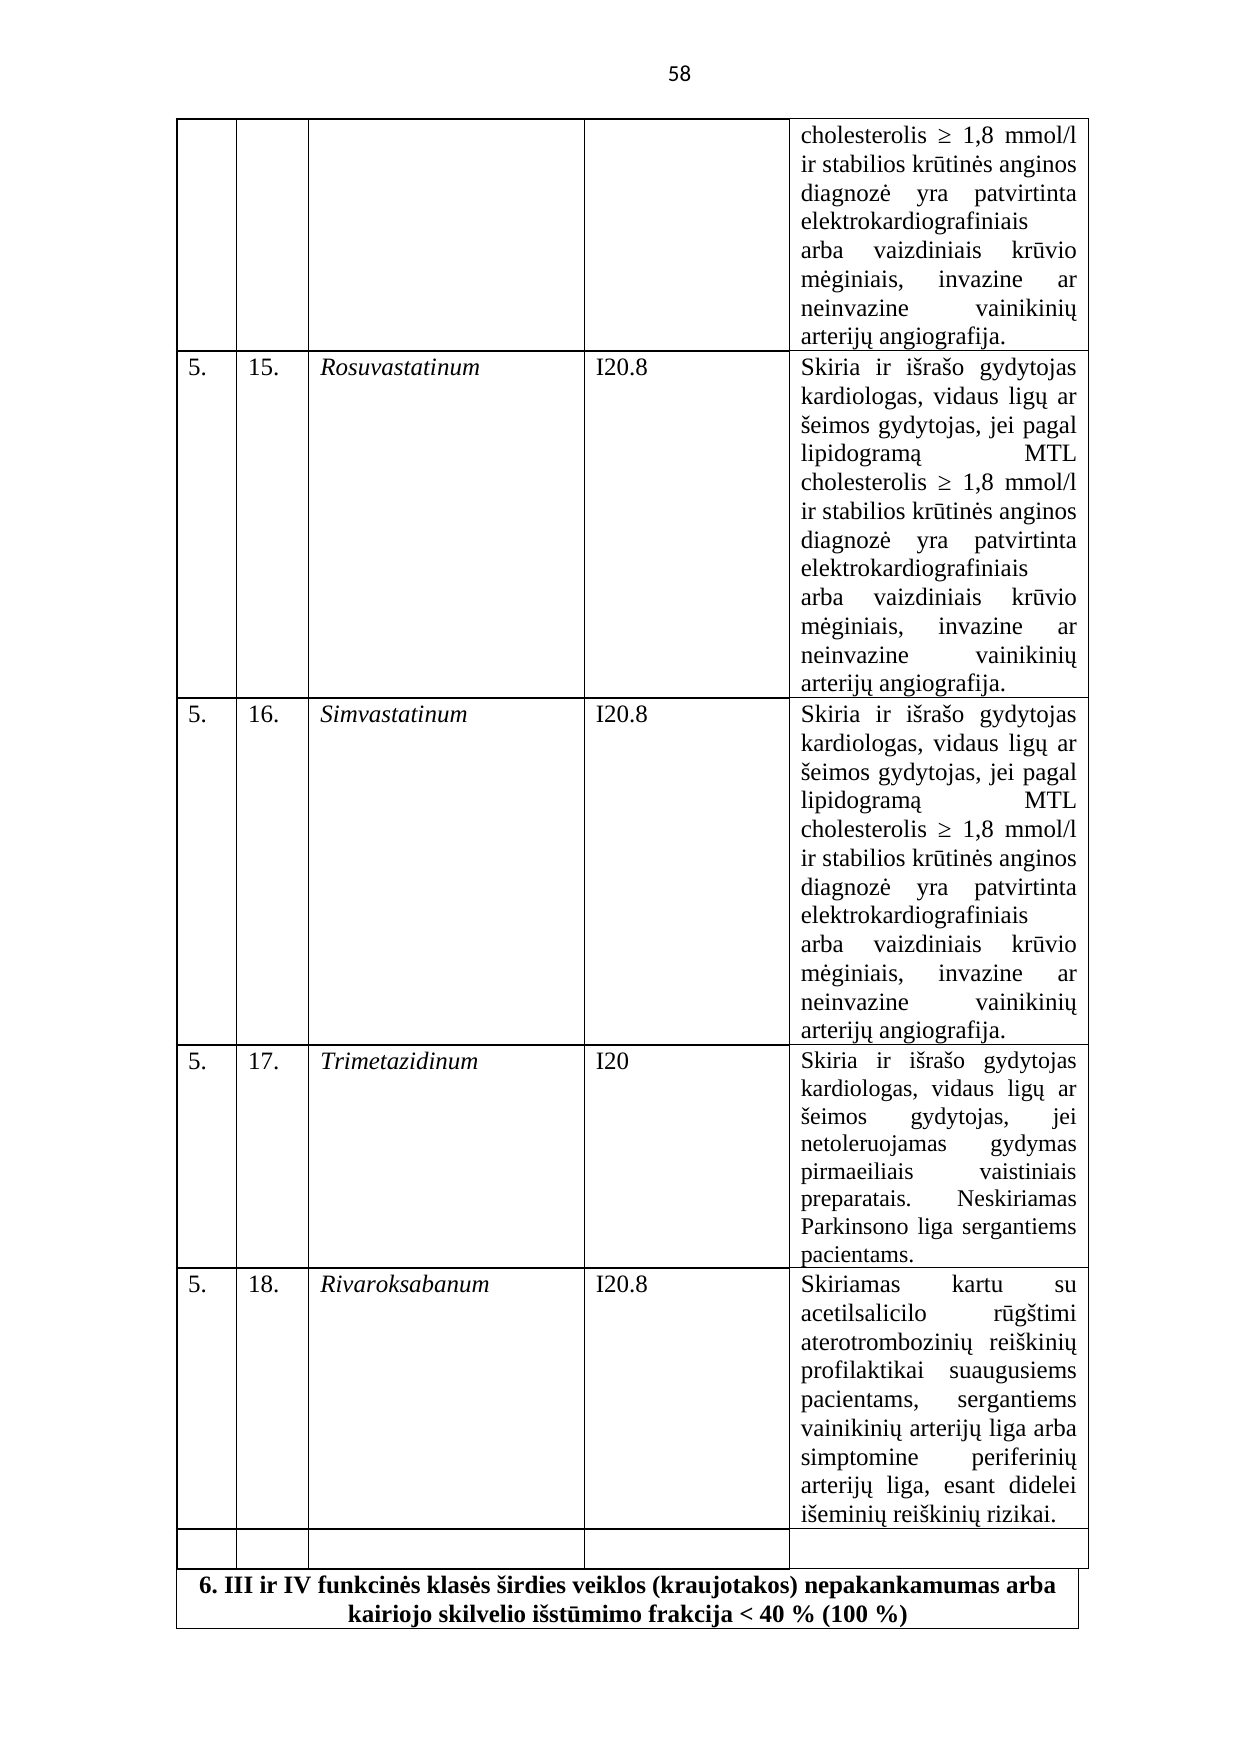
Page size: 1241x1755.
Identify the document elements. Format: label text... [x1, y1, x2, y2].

table_cell [1099, 697, 1103, 1044]
table_cell Simvastatinum [309, 699, 584, 1044]
table_cell I20 [585, 1046, 789, 1267]
table_cell [1103, 697, 1109, 1044]
table_cell [1103, 1568, 1109, 1628]
table_cell I20.8 [585, 1269, 789, 1528]
table_cell [1099, 1528, 1103, 1568]
table_cell 5. [178, 699, 236, 1044]
table_cell 5. [178, 1269, 236, 1528]
table_cell [1093, 1568, 1099, 1628]
table_cell [237, 1530, 308, 1568]
table_cell [585, 1530, 789, 1568]
table_cell [1089, 1267, 1093, 1528]
table_cell [1093, 350, 1099, 697]
table_cell [1088, 1568, 1093, 1628]
table_cell [1109, 1267, 1123, 1528]
table_cell [1103, 1528, 1109, 1568]
table_cell [1093, 1528, 1099, 1568]
table_cell [1109, 1568, 1123, 1628]
table_cell [1099, 1267, 1103, 1528]
table_cell Rosuvastatinum [309, 352, 584, 697]
table_cell [1109, 1528, 1123, 1568]
table_cell [1103, 118, 1109, 350]
table_cell I20.8 [585, 352, 789, 697]
table_cell [309, 120, 584, 350]
table_cell [790, 1529, 1088, 1568]
table_cell [1099, 1044, 1103, 1267]
table_cell [1099, 1568, 1103, 1628]
table_cell 5. [178, 1046, 236, 1267]
table_cell 18. [237, 1269, 308, 1528]
table_cell Trimetazidinum [309, 1046, 584, 1267]
table_cell Skiria ir išrašo gydytojas kardiologas, vidaus ligų ar šeimos gydytojas, jei netoleruojamas gydymas pirmaeiliais vaistiniais preparatais. Neskiriamas Parkinsono liga sergantiems pacientams. [790, 1045, 1088, 1267]
table_cell [1109, 1044, 1123, 1267]
table_cell [1079, 1569, 1083, 1628]
table_cell [1089, 118, 1093, 350]
table_cell [1084, 1569, 1088, 1628]
table_cell 16. [237, 699, 308, 1044]
table_cell Rivaroksabanum [309, 1269, 584, 1528]
table_cell [1089, 697, 1093, 1044]
table_cell [1099, 350, 1103, 697]
table_cell [585, 120, 789, 350]
table_cell [178, 120, 236, 350]
table_cell [237, 120, 308, 350]
table_cell [1093, 1267, 1099, 1528]
table_cell [1093, 1044, 1099, 1267]
table_cell [1103, 1044, 1109, 1267]
table_cell [1109, 697, 1123, 1044]
table_cell [309, 1530, 584, 1568]
table_cell 5. [178, 352, 236, 697]
table_cell 15. [237, 352, 308, 697]
table_cell Skiriamas kartu su acetilsalicilo rūgštimi aterotrombozinių reiškinių profilaktikai suaugusiems pacientams, sergantiems vainikinių arterijų liga arba simptomine periferinių arterijų liga, esant didelei išeminių reiškinių rizikai. [790, 1268, 1088, 1528]
table_cell [178, 1530, 236, 1568]
table_cell [1089, 1044, 1093, 1267]
table_cell Skiria ir išrašo gydytojas kardiologas, vidaus ligų ar šeimos gydytojas, jei pagal lipidogramą MTL cholesterolis ≥ 1,8 mmol/l ir stabilios krūtinės anginos diagnozė yra patvirtinta elektrokardiografiniais arba vaizdiniais krūvio mėginiais, invazine ar neinvazine vainikinių arterijų angiografija. [790, 698, 1088, 1044]
table_cell [1089, 1528, 1093, 1568]
table_cell [1109, 118, 1123, 350]
table_cell Skiria ir išrašo gydytojas kardiologas, vidaus ligų ar šeimos gydytojas, jei pagal lipidogramą MTL cholesterolis ≥ 1,8 mmol/l ir stabilios krūtinės anginos diagnozė yra patvirtinta elektrokardiografiniais arba vaizdiniais krūvio mėginiais, invazine ar neinvazine vainikinių arterijų angiografija. [790, 351, 1088, 697]
table_cell [1109, 350, 1123, 697]
table_cell [1093, 697, 1099, 1044]
table_cell I20.8 [585, 699, 789, 1044]
table_cell [1103, 350, 1109, 697]
table_cell [1089, 350, 1093, 697]
table_cell [1103, 1267, 1109, 1528]
table_cell 17. [237, 1046, 308, 1267]
table_cell [1093, 118, 1099, 350]
table_cell [1099, 118, 1103, 350]
table_cell cholesterolis ≥ 1,8 mmol/l ir stabilios krūtinės anginos diagnozė yra patvirtinta elektrokardiografiniais arba vaizdiniais krūvio mėginiais, invazine ar neinvazine vainikinių arterijų angiografija. [790, 119, 1088, 350]
table_cell 6. III ir IV funkcinės klasės širdies veiklos (kraujotakos) nepakankamumas arba kairiojo skilvelio išstūmimo frakcija < 40 % (100 %) [177, 1569, 1078, 1628]
